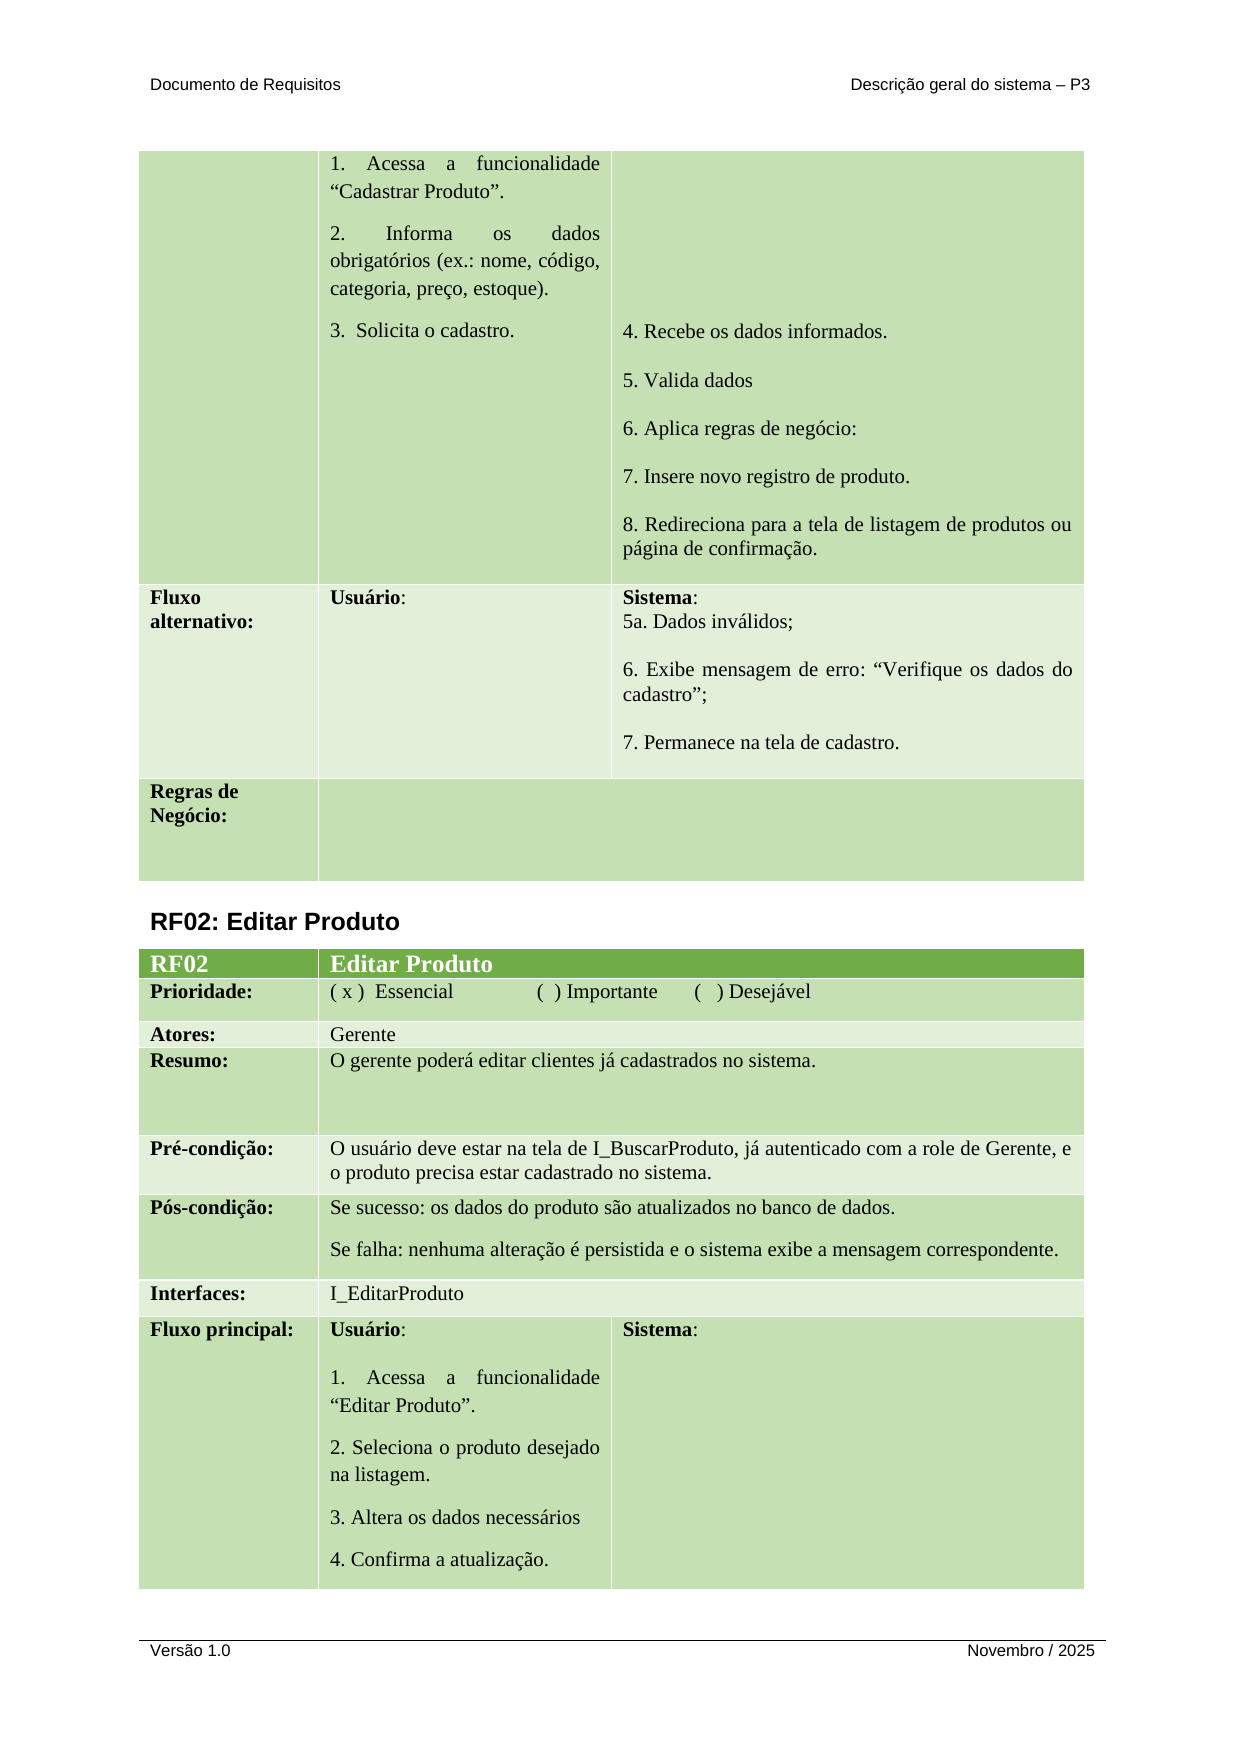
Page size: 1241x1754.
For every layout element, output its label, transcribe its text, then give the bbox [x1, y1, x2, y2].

table_cell Regras de Negócio: [139, 779, 318, 881]
table_cell Resumo: [139, 1048, 318, 1135]
table_cell Interfaces: [139, 1281, 318, 1316]
table_cell 4. Recebe os dados informados. 5. Valida dados 6. Aplica regras de negócio: 7. Insere novo registro de produto. 8. Redireciona para a tela de listagem de produtos ou página de confirmação. [612, 151, 1084, 584]
table_cell Usuário: [319, 585, 611, 778]
table_cell ( x ) Essencial ( ) Importante ( ) Desejável [319, 979, 1084, 1021]
table_cell Fluxo principal: [139, 1317, 318, 1589]
table_cell 1. Acessa a funcionalidade “Cadastrar Produto”. 2. Informa os dados obrigatórios (ex.: nome, código, categoria, preço, estoque). 3. Solicita o cadastro. [319, 151, 611, 584]
table_cell Sistema: [612, 1317, 1084, 1589]
table_cell Se sucesso: os dados do produto são atualizados no banco de dados. Se falha: nenhuma alteração é persistida e o sistema exibe a mensagem correspondente. [319, 1195, 1084, 1279]
text RF02: Editar Produto [150, 907, 1090, 935]
table_header Editar Produto [319, 949, 1084, 978]
table_cell Pós-condição: [139, 1195, 318, 1279]
table_cell [319, 779, 1084, 881]
table_cell Sistema: 5a. Dados inválidos; 6. Exibe mensagem de erro: “Verifique os dados do cadastro”; 7. Permanece na tela de cadastro. [612, 585, 1084, 778]
table_cell Fluxo alternativo: [139, 585, 318, 778]
table_cell O usuário deve estar na tela de I_BuscarProduto, já autenticado com a role de Gerente, e o produto precisa estar cadastrado no sistema. [319, 1136, 1084, 1194]
table_cell O gerente poderá editar clientes já cadastrados no sistema. [319, 1048, 1084, 1135]
table_cell Prioridade: [139, 979, 318, 1021]
table_header RF02 [139, 949, 318, 978]
table_cell Gerente [319, 1022, 1084, 1047]
table_cell Usuário: 1. Acessa a funcionalidade “Editar Produto”. 2. Seleciona o produto desejado na listagem. 3. Altera os dados necessários 4. Confirma a atualização. [319, 1317, 611, 1589]
table_cell [139, 151, 318, 584]
table_cell I_EditarProduto [319, 1281, 1084, 1316]
table_cell Atores: [139, 1022, 318, 1047]
table_cell Pré-condição: [139, 1136, 318, 1194]
